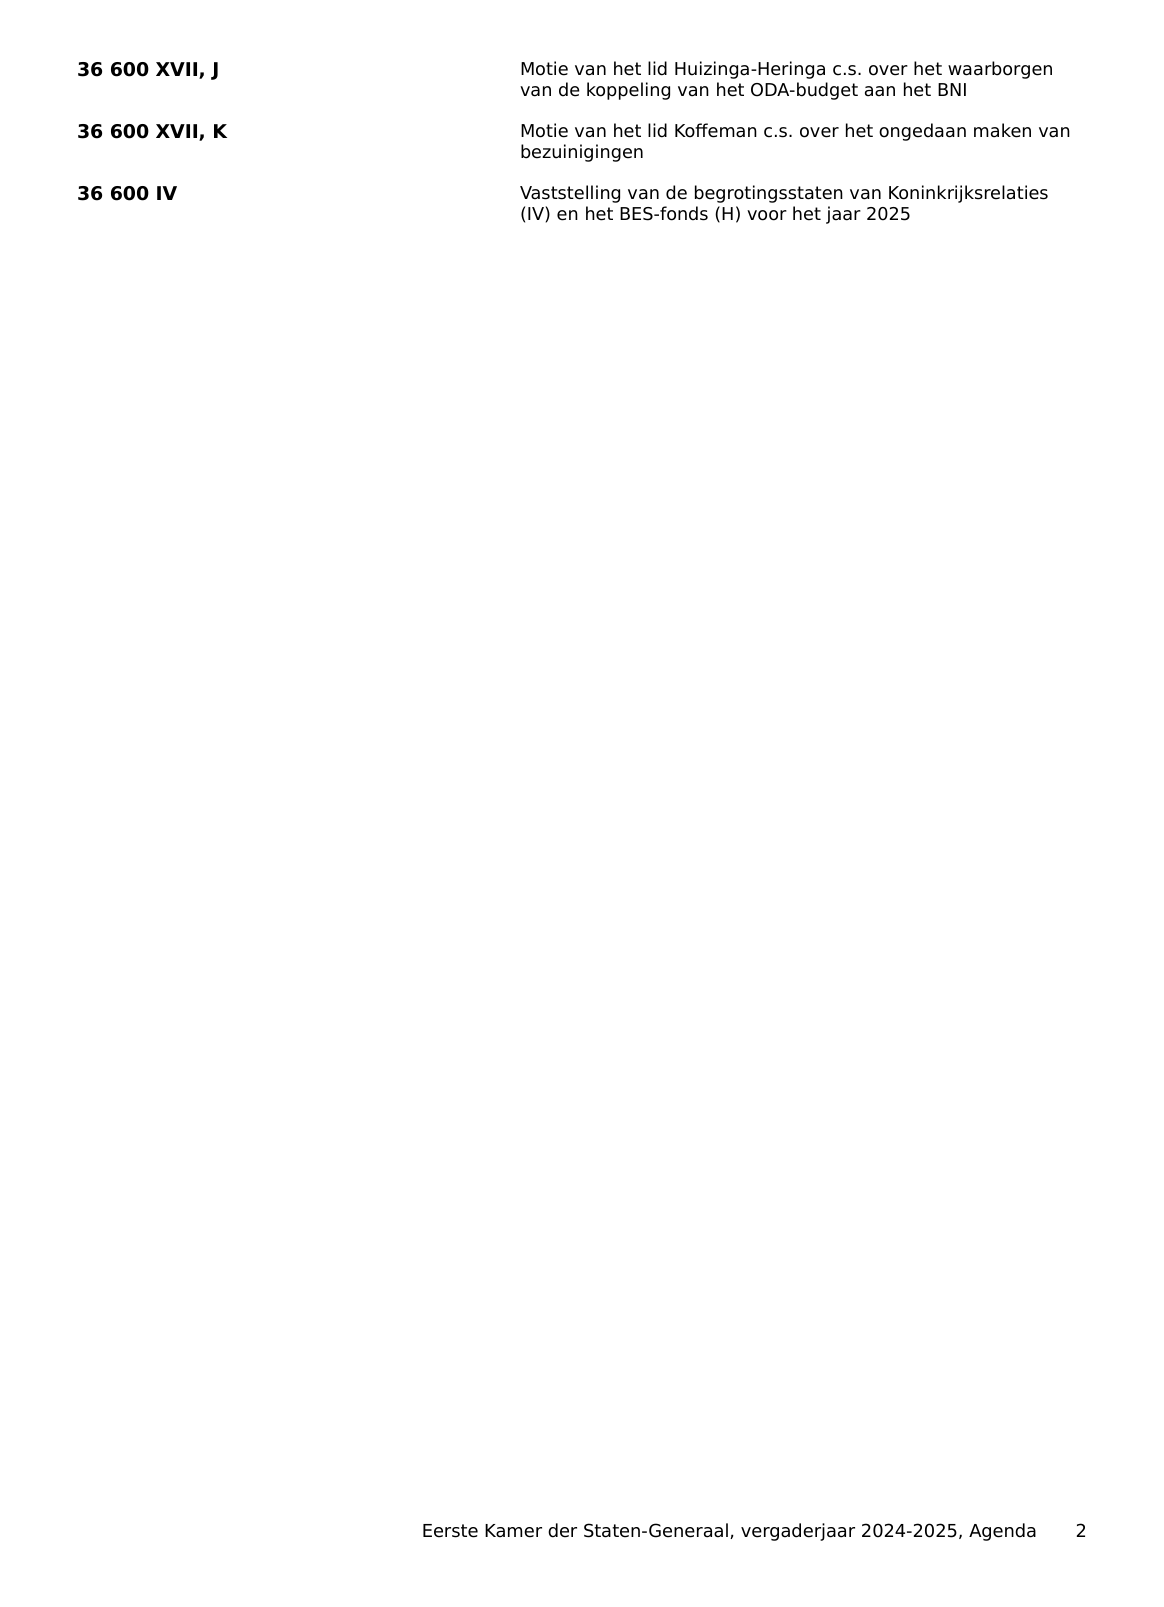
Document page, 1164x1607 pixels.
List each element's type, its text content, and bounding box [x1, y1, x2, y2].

table_cell [459, 183, 514, 224]
table_cell [514, 162, 1087, 183]
table_cell [77, 162, 459, 183]
table_cell [459, 59, 514, 100]
table_cell 36 600 XVII, J [77, 59, 459, 100]
table_cell [77, 100, 459, 121]
table_cell Motie van het lid Koffeman c.s. over het ongedaan maken van bezuinigingen [514, 121, 1087, 162]
table_cell [459, 121, 514, 162]
table_cell Motie van het lid Huizinga-Heringa c.s. over het waarborgen van de koppeling van het ODA-budget aan het BNI [514, 59, 1087, 100]
table_cell [514, 100, 1087, 121]
table_cell Vaststelling van de begrotingsstaten van Koninkrijksrelaties (IV) en het BES-fonds (H) voor het jaar 2025 [514, 183, 1087, 224]
table_cell 36 600 IV [77, 183, 459, 224]
table_cell 36 600 XVII, K [77, 121, 459, 162]
table_cell [459, 162, 514, 183]
table_cell [459, 100, 514, 121]
